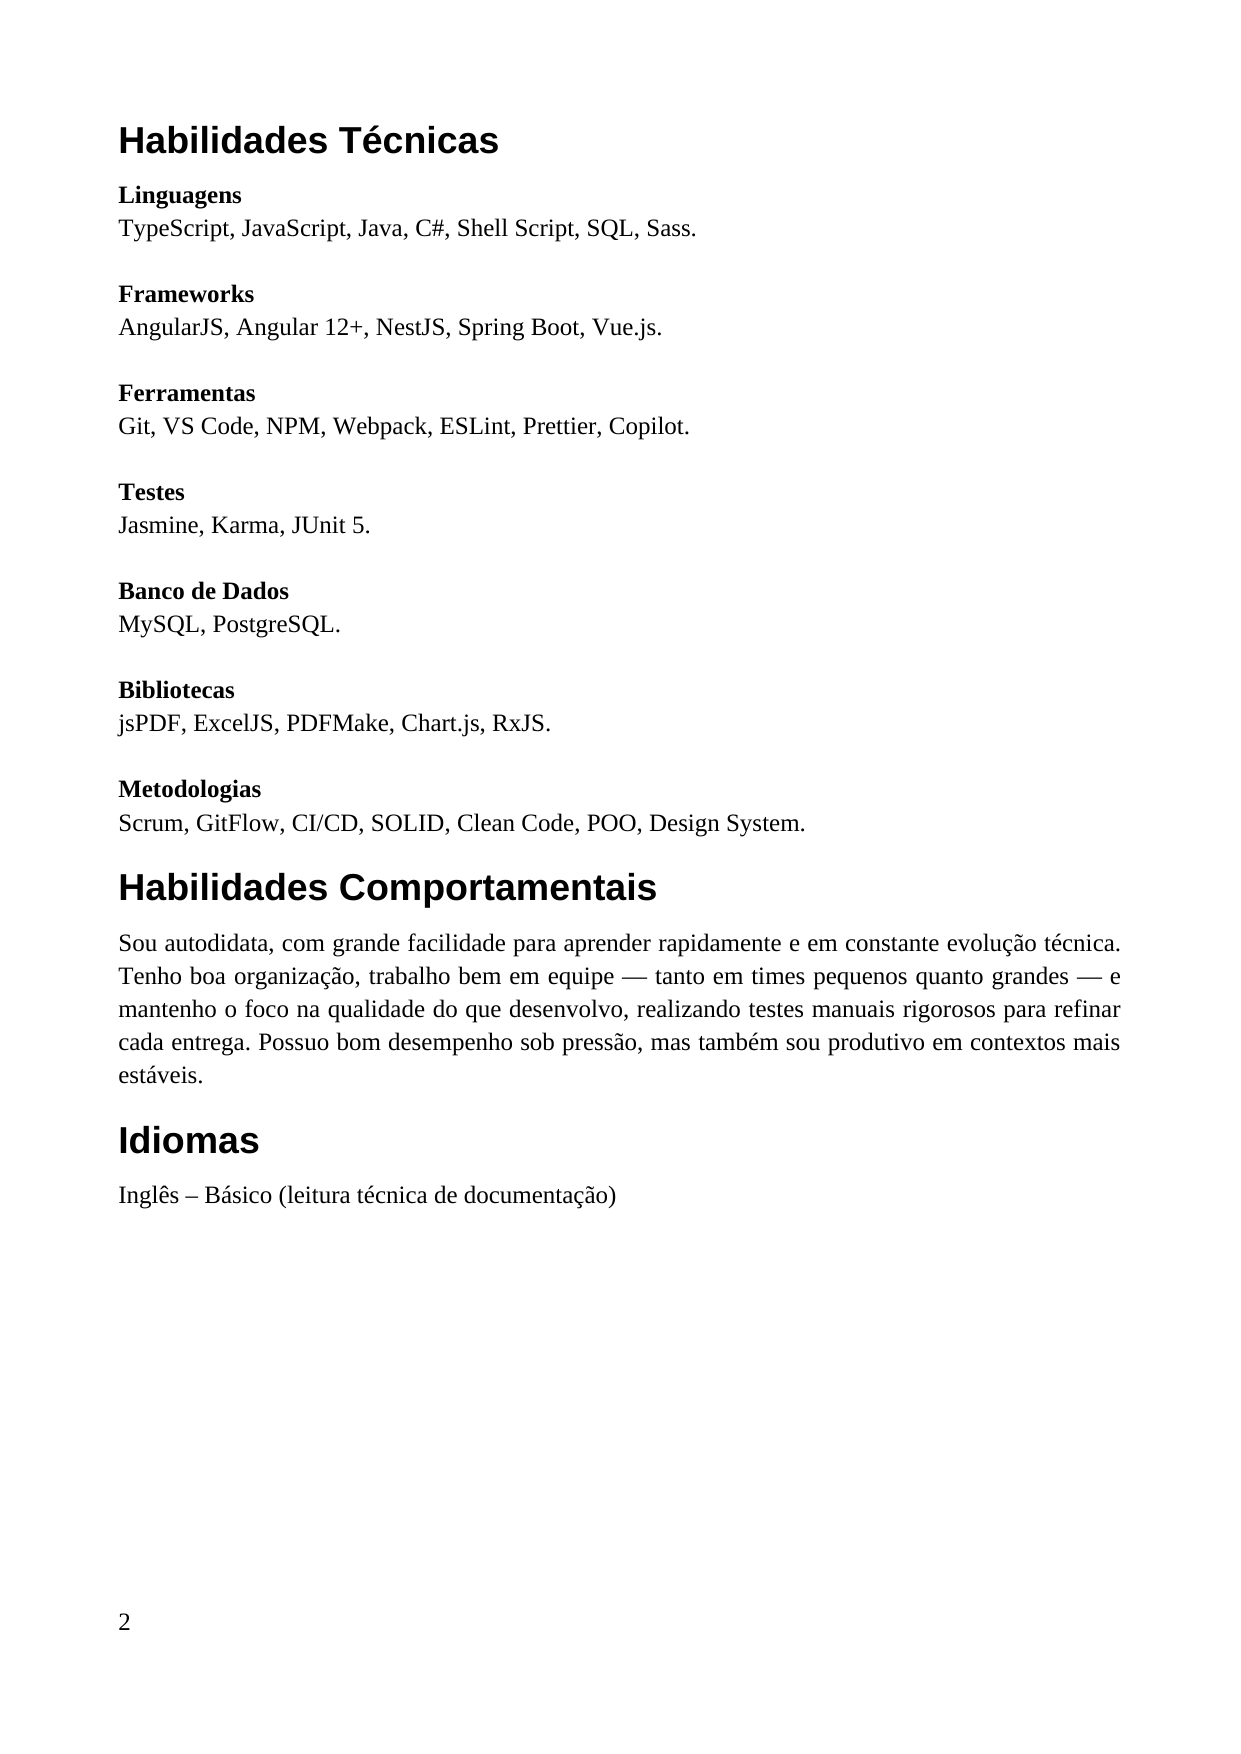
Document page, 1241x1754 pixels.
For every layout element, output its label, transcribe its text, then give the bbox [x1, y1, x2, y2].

text Banco de Dados [118, 576, 1122, 605]
subtitle Habilidades Comportamentais [118, 866, 1122, 909]
text Sou autodidata, com grande facilidade para aprender rapidamente e em constante evolução técnica. Tenho boa organização, trabalho bem em equipe — tanto em times pequenos quanto grandes — e mantenho o foco na qualidade do que desenvolvo, realizando testes manuais rigorosos para refinar cada entrega. Possuo bom desempenho sob pressão, mas também sou produtivo em contextos mais estáveis. [118, 928, 1122, 1088]
text Jasmine, Karma, JUnit 5. [118, 510, 1122, 539]
text Inglês – Básico (leitura técnica de documentação) [118, 1180, 1122, 1209]
text Testes [118, 477, 1122, 506]
text Ferramentas [118, 378, 1122, 407]
text Linguagens [118, 180, 1122, 209]
text Bibliotecas [118, 676, 1122, 704]
text Git, VS Code, NPM, Webpack, ESLint, Prettier, Copilot. [118, 411, 1122, 440]
text TypeScript, JavaScript, Java, C#, Shell Script, SQL, Sass. [118, 213, 1122, 242]
subtitle Habilidades Técnicas [118, 118, 1122, 161]
text Scrum, GitFlow, CI/CD, SOLID, Clean Code, POO, Design System. [118, 808, 1122, 836]
text Frameworks [118, 279, 1122, 308]
text jsPDF, ExcelJS, PDFMake, Chart.js, RxJS. [118, 708, 1122, 737]
text AngularJS, Angular 12+, NestJS, Spring Boot, Vue.js. [118, 312, 1122, 341]
subtitle Idiomas [118, 1118, 1122, 1161]
text Metodologias [118, 774, 1122, 803]
text MySQL, PostgreSQL. [118, 609, 1122, 638]
